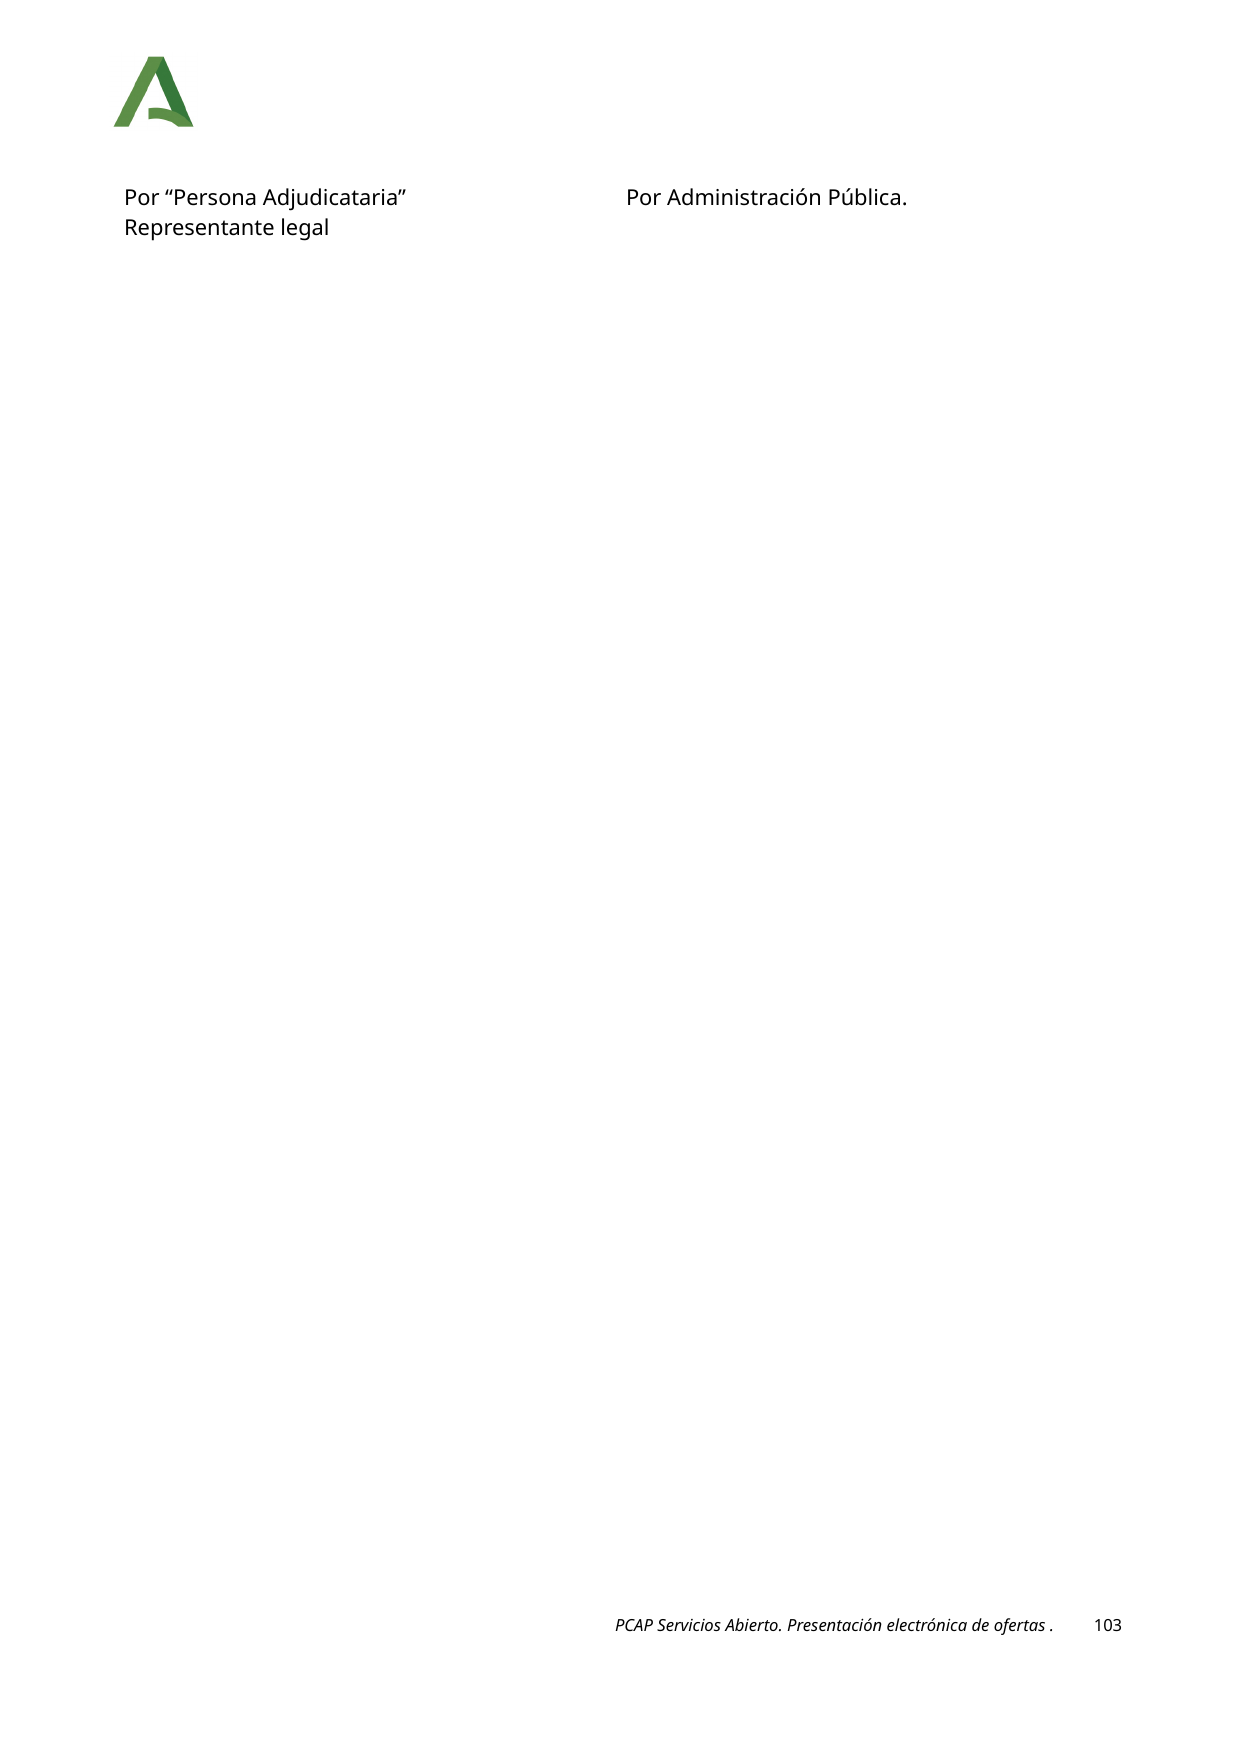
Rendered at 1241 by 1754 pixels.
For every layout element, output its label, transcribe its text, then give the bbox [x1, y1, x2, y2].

picture [109, 52, 198, 131]
table_header Por Administración Pública. [620, 176, 1122, 247]
table_header Por “Persona Adjudicataria” Representante legal [118, 176, 620, 247]
